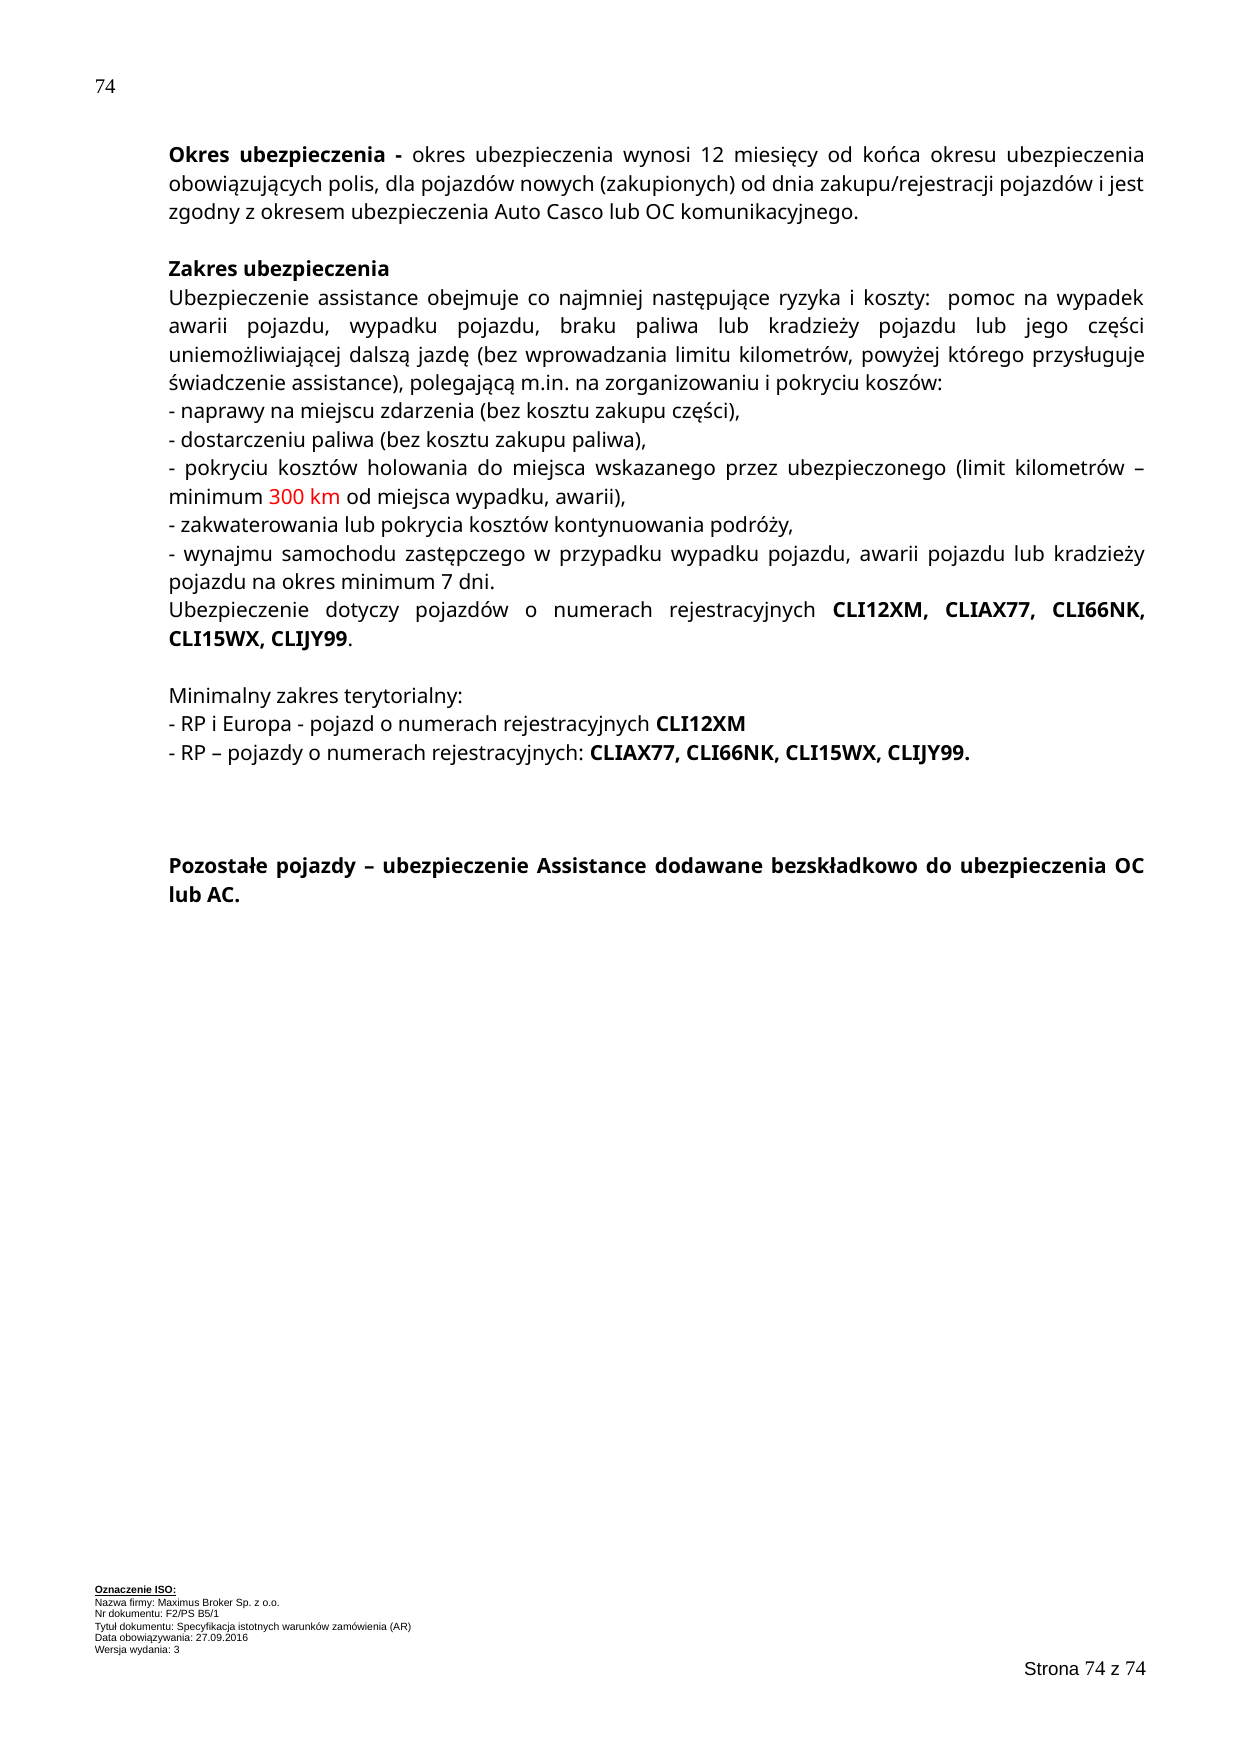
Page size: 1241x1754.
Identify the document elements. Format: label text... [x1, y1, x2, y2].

text - RP i Europa - pojazd o numerach rejestracyjnych CLI12XM [168, 709, 1146, 738]
text - zakwaterowania lub pokrycia kosztów kontynuowania podróży, [168, 510, 1146, 539]
text Minimalny zakres terytorialny: [168, 681, 1146, 709]
text - RP – pojazdy o numerach rejestracyjnych: CLIAX77, CLI66NK, CLI15WX, CLIJY99. [168, 738, 1146, 766]
text Pozostałe pojazdy – ubezpieczenie Assistance dodawane bezskładkowo do ubezpieczenia OC lub AC. [168, 852, 1146, 908]
text Ubezpieczenie dotyczy pojazdów o numerach rejestracyjnych CLI12XM, CLIAX77, CLI66NK, CLI15WX, CLIJY99. [168, 596, 1146, 652]
text - dostarczeniu paliwa (bez kosztu zakupu paliwa), [168, 425, 1146, 453]
text Ubezpieczenie assistance obejmuje co najmniej następujące ryzyka i koszty: pomoc na wypadek awarii pojazdu, wypadku pojazdu, braku paliwa lub kradzieży pojazdu lub jego części uniemożliwiającej dalszą jazdę (bez wprowadzania limitu kilometrów, powyżej którego przysługuje świadczenie assistance), polegającą m.in. na zorganizowaniu i pokryciu koszów: [168, 283, 1146, 397]
text - pokryciu kosztów holowania do miejsca wskazanego przez ubezpieczonego (limit kilometrów – minimum 300 km od miejsca wypadku, awarii), [168, 453, 1146, 510]
text Okres ubezpieczenia - okres ubezpieczenia wynosi 12 miesięcy od końca okresu ubezpieczenia obowiązujących polis, dla pojazdów nowych (zakupionych) od dnia zakupu/rejestracji pojazdów i jest zgodny z okresem ubezpieczenia Auto Casco lub OC komunikacyjnego. [168, 141, 1146, 226]
text - naprawy na miejscu zdarzenia (bez kosztu zakupu części), [168, 397, 1146, 425]
text Zakres ubezpieczenia [168, 254, 1146, 283]
text - wynajmu samochodu zastępczego w przypadku wypadku pojazdu, awarii pojazdu lub kradzieży pojazdu na okres minimum 7 dni. [168, 539, 1146, 596]
